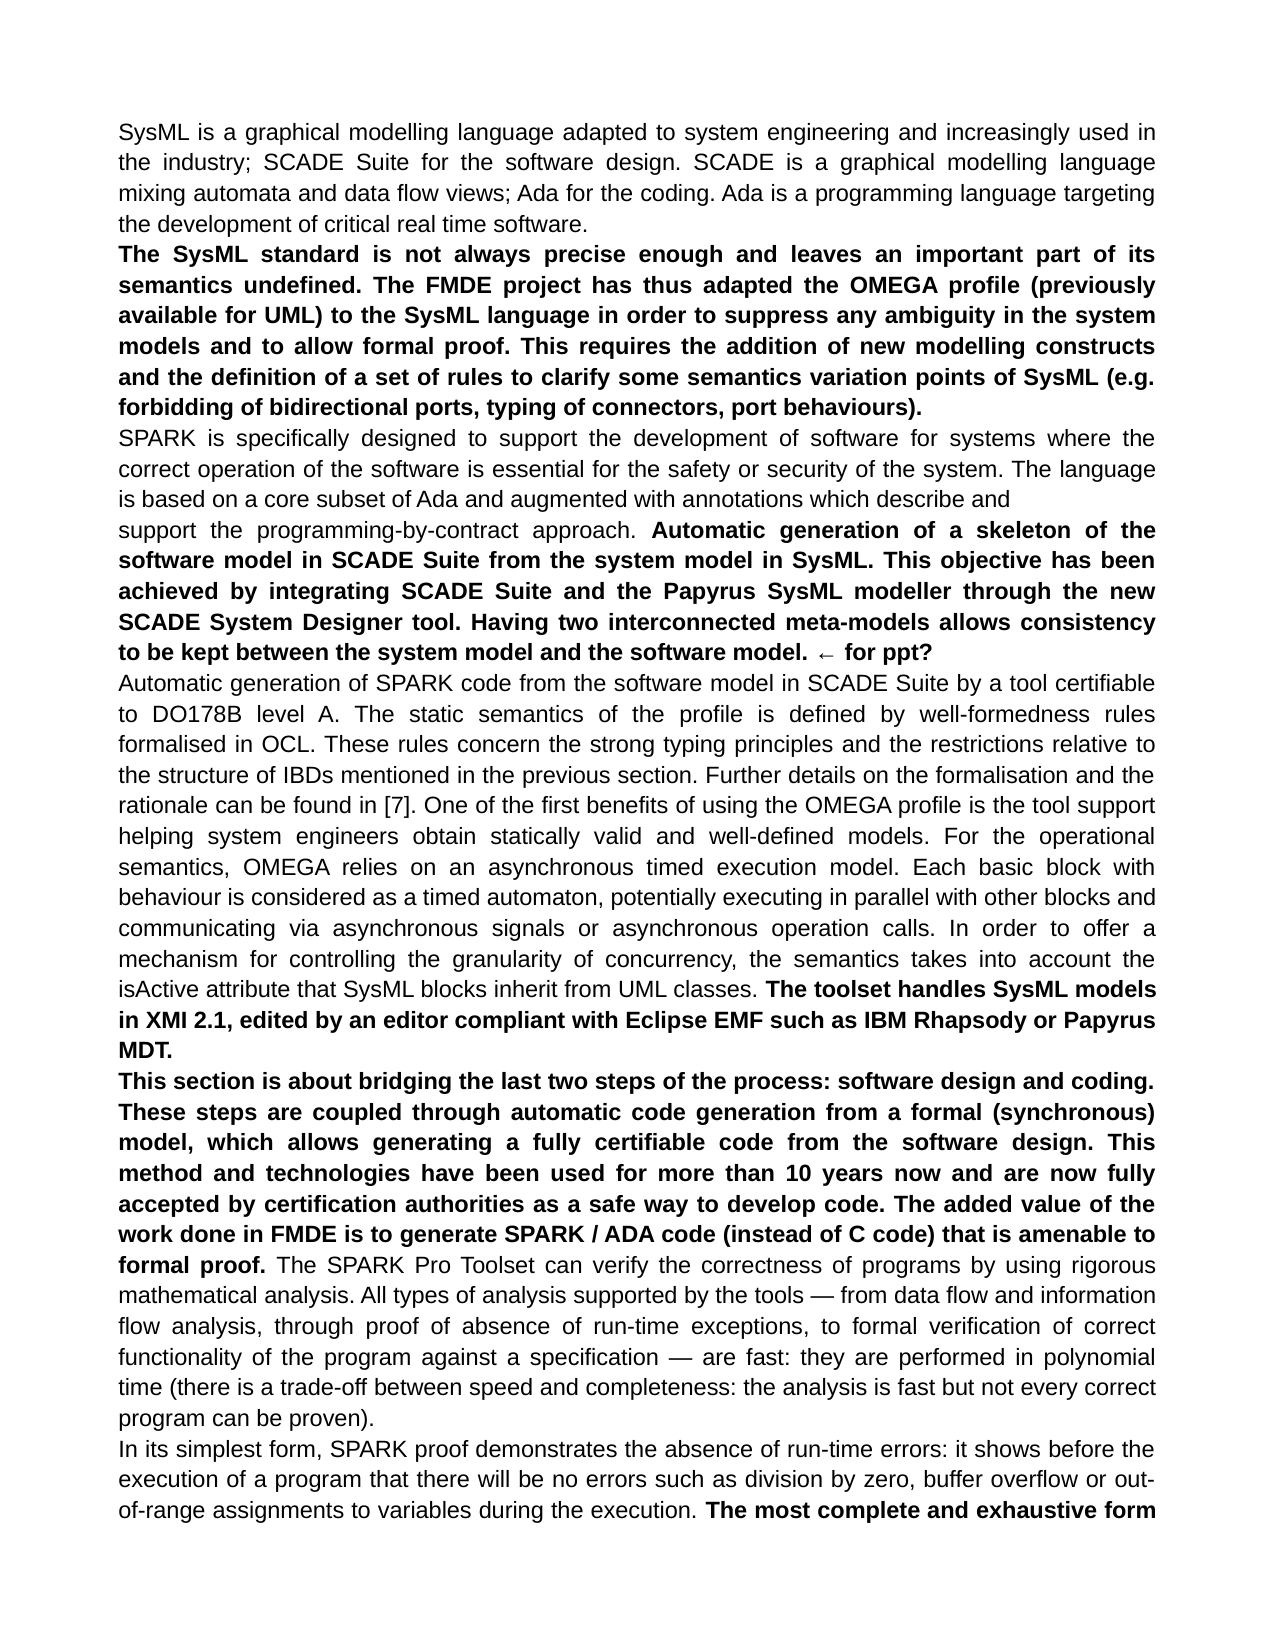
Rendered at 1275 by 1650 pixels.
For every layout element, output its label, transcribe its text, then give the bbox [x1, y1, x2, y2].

text Automatic generation of SPARK code from the software model in SCADE Suite by a tool certifiable to DO178B level A. The static semantics of the profile is defined by well-formedness rules formalised in OCL. These rules concern the strong typing principles and the restrictions relative to the structure of IBDs mentioned in the previous section. Further details on the formalisation and the rationale can be found in [7]. One of the first benefits of using the OMEGA profile is the tool support helping system engineers obtain statically valid and well-defined models. For the operational semantics, OMEGA relies on an asynchronous timed execution model. Each basic block with behaviour is considered as a timed automaton, potentially executing in parallel with other blocks and communicating via asynchronous signals or asynchronous operation calls. In order to offer a mechanism for controlling the granularity of concurrency, the semantics takes into account the isActive attribute that SysML blocks inherit from UML classes. The toolset handles SysML models in XMI 2.1, edited by an editor compliant with Eclipse EMF such as IBM Rhapsody or Papyrus MDT. [118, 669, 1157, 1064]
text This section is about bridging the last two steps of the process: software design and coding. These steps are coupled through automatic code generation from a formal (synchronous) model, which allows generating a fully certifiable code from the software design. This method and technologies have been used for more than 10 years now and are now fully accepted by certification authorities as a safe way to develop code. The added value of the work done in FMDE is to generate SPARK / ADA code (instead of C code) that is amenable to formal proof. The SPARK Pro Toolset can verify the correctness of programs by using rigorous mathematical analysis. All types of analysis supported by the tools — from data flow and information flow analysis, through proof of absence of run-time exceptions, to formal verification of correct functionality of the program against a specification — are fast: they are performed in polynomial time (there is a trade-off between speed and completeness: the analysis is fast but not every correct program can be proven). [118, 1067, 1157, 1431]
text SysML is a graphical modelling language adapted to system engineering and increasingly used in the industry; SCADE Suite for the software design. SCADE is a graphical modelling language mixing automata and data flow views; Ada for the coding. Ada is a programming language targeting the development of critical real time software. [118, 118, 1157, 237]
text The SysML standard is not always precise enough and leaves an important part of its semantics undefined. The FMDE project has thus adapted the OMEGA profile (previously available for UML) to the SysML language in order to suppress any ambiguity in the system models and to allow formal proof. This requires the addition of new modelling constructs and the definition of a set of rules to clarify some semantics variation points of SysML (e.g. forbidding of bidirectional ports, typing of connectors, port behaviours). [118, 241, 1157, 421]
text In its simplest form, SPARK proof demonstrates the absence of run-time errors: it shows before the execution of a program that there will be no errors such as division by zero, buffer overflow or out-of-range assignments to variables during the execution. The most complete and exhaustive form [118, 1435, 1157, 1523]
text support the programming-by-contract approach. Automatic generation of a skeleton of the software model in SCADE Suite from the system model in SysML. This objective has been achieved by integrating SCADE Suite and the Papyrus SysML modeller through the new SCADE System Designer tool. Having two interconnected meta-models allows consistency to be kept between the system model and the software model. ← for ppt? [118, 516, 1157, 666]
text SPARK is specifically designed to support the development of software for systems where the correct operation of the software is essential for the safety or security of the system. The language is based on a core subset of Ada and augmented with annotations which describe and [118, 424, 1157, 512]
